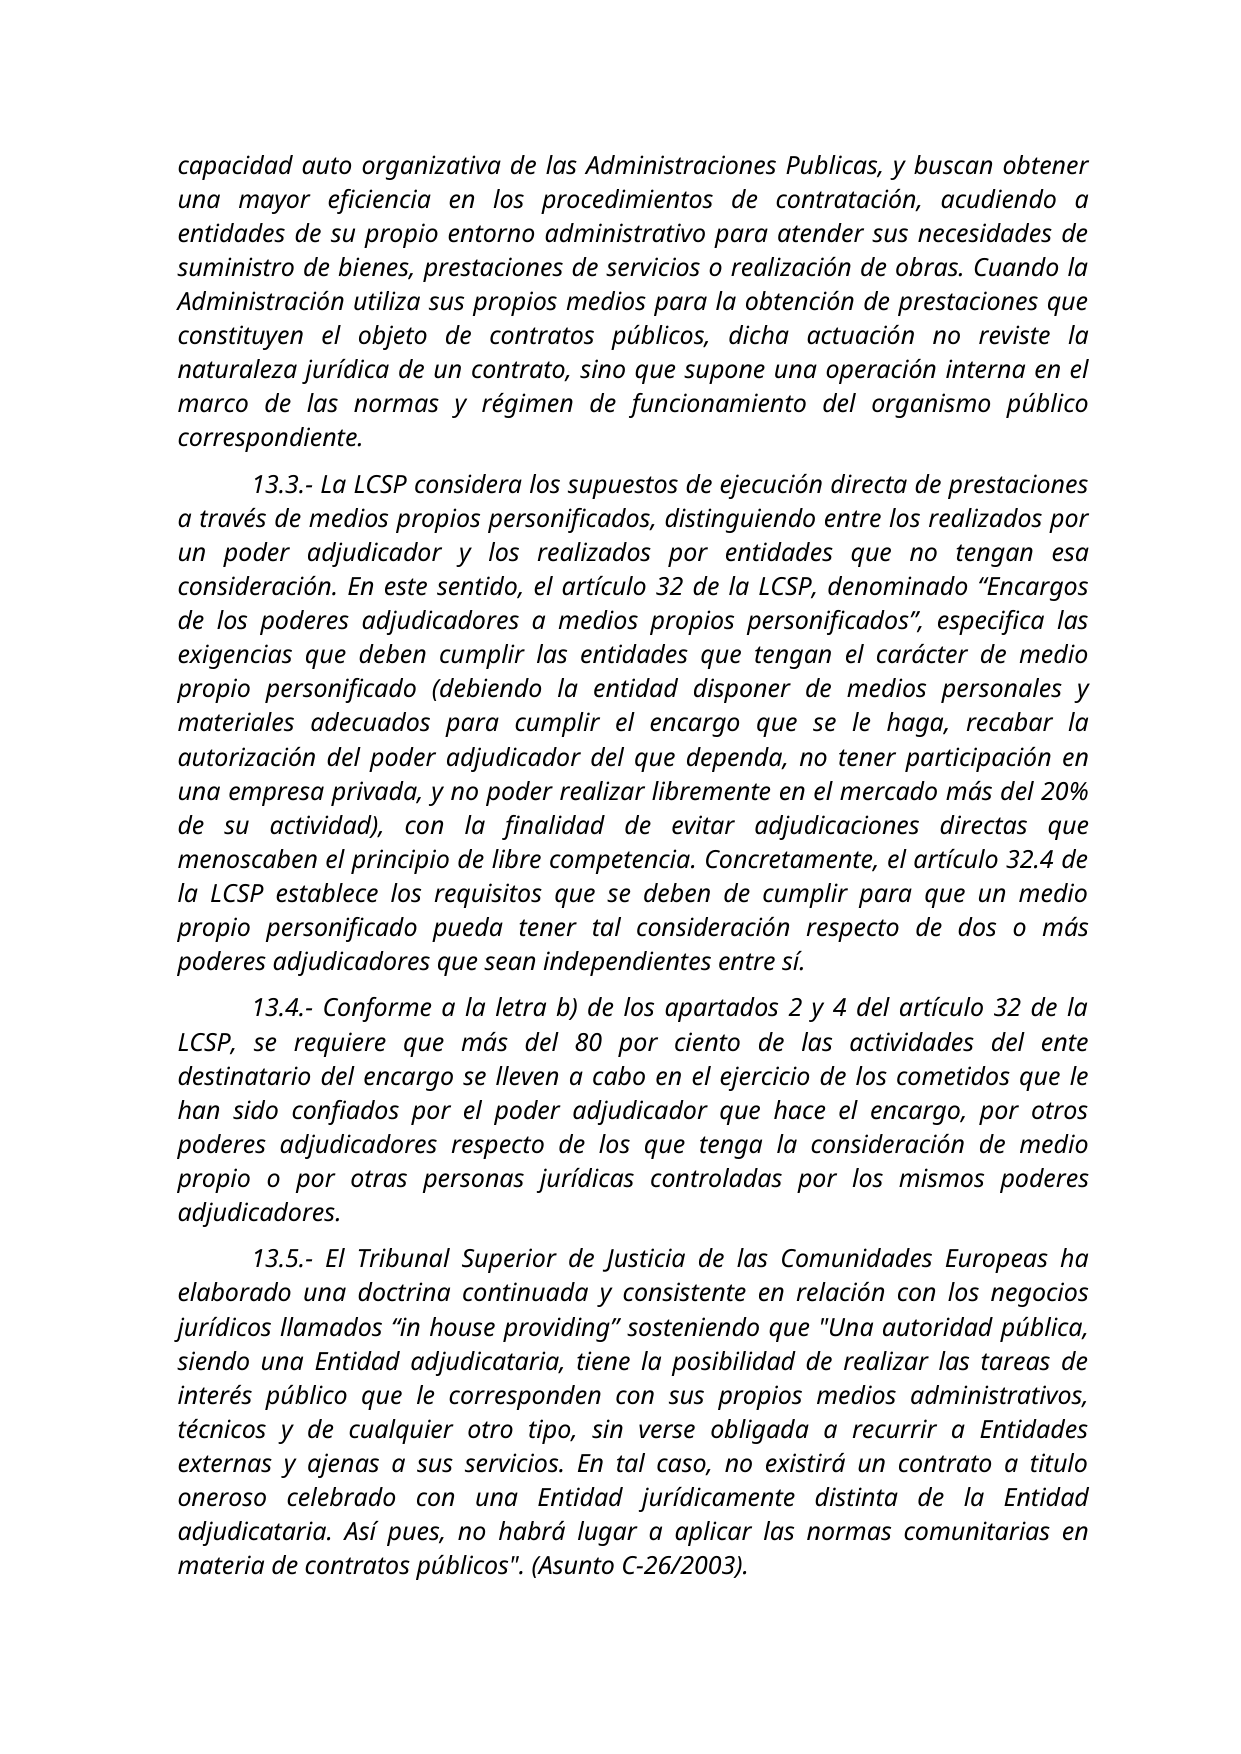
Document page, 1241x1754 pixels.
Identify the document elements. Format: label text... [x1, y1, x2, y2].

text 13.3.- La LCSP considera los supuestos de ejecución directa de prestaciones a través de medios propios personificados, distinguiendo entre los realizados por un poder adjudicador y los realizados por entidades que no tengan esa consideración. En este sentido, el artículo 32 de la LCSP, denominado “Encargos de los poderes adjudicadores a medios propios personificados”, especifica las exigencias que deben cumplir las entidades que tengan el carácter de medio propio personificado (debiendo la entidad disponer de medios personales y materiales adecuados para cumplir el encargo que se le haga, recabar la autorización del poder adjudicador del que dependa, no tener participación en una empresa privada, y no poder realizar libremente en el mercado más del 20% de su actividad), con la finalidad de evitar adjudicaciones directas que menoscaben el principio de libre competencia. Concretamente, el artículo 32.4 de la LCSP establece los requisitos que se deben de cumplir para que un medio propio personificado pueda tener tal consideración respecto de dos o más poderes adjudicadores que sean independientes entre sí. [177, 467, 1093, 978]
text 13.5.- El Tribunal Superior de Justicia de las Comunidades Europeas ha elaborado una doctrina continuada y consistente en relación con los negocios jurídicos llamados “in house providing” sosteniendo que "Una autoridad pública, siendo una Entidad adjudicataria, tiene la posibilidad de realizar las tareas de interés público que le corresponden con sus propios medios administrativos, técnicos y de cualquier otro tipo, sin verse obligada a recurrir a Entidades externas y ajenas a sus servicios. En tal caso, no existirá un contrato a titulo oneroso celebrado con una Entidad jurídicamente distinta de la Entidad adjudicataria. Así pues, no habrá lugar a aplicar las normas comunitarias en materia de contratos públicos". (Asunto C-26/2003). [177, 1241, 1093, 1582]
text 13.4.- Conforme a la letra b) de los apartados 2 y 4 del artículo 32 de la LCSP, se requiere que más del 80 por ciento de las actividades del ente destinatario del encargo se lleven a cabo en el ejercicio de los cometidos que le han sido confiados por el poder adjudicador que hace el encargo, por otros poderes adjudicadores respecto de los que tenga la consideración de medio propio o por otras personas jurídicas controladas por los mismos poderes adjudicadores. [177, 990, 1093, 1228]
text capacidad auto organizativa de las Administraciones Publicas, y buscan obtener una mayor eficiencia en los procedimientos de contratación, acudiendo a entidades de su propio entorno administrativo para atender sus necesidades de suministro de bienes, prestaciones de servicios o realización de obras. Cuando la Administración utiliza sus propios medios para la obtención de prestaciones que constituyen el objeto de contratos públicos, dicha actuación no reviste la naturaleza jurídica de un contrato, sino que supone una operación interna en el marco de las normas y régimen de funcionamiento del organismo público correspondiente. [177, 148, 1093, 454]
